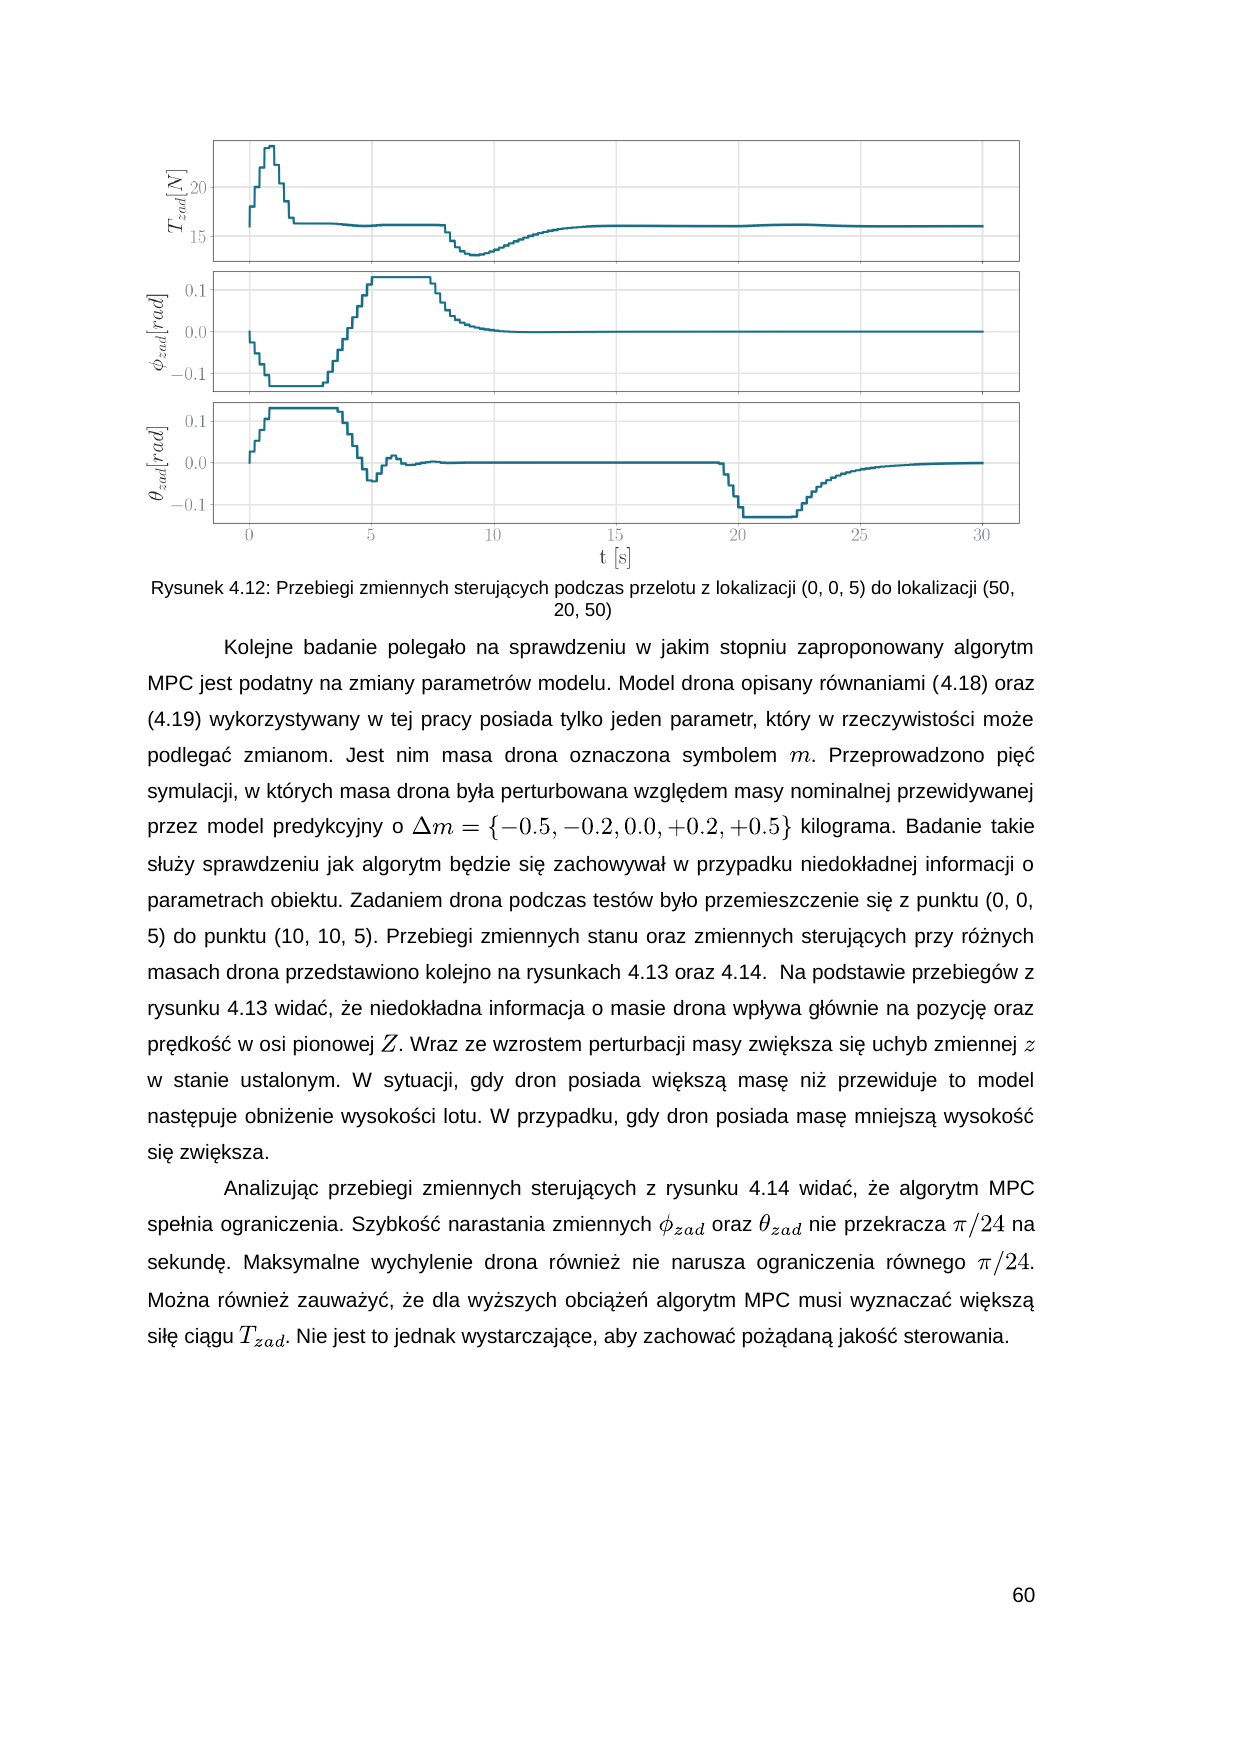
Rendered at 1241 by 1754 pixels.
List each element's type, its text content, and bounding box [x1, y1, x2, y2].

picture [138, 133, 1027, 577]
text Rysunek 4.12: Przebiegi zmiennych sterujących podczas przelotu z lokalizacji (0, 0, 5) do lokalizacji (50, 20, 50) [139, 577, 1027, 620]
text Analizując przebiegi zmiennych sterujących z rysunku 4.14 widać, że algorytm MPC spełnia ograniczenia. Szybkość narastania zmiennych oraz nie przekracza na sekundę. Maksymalne wychylenie drona również nie narusza ograniczenia równego . Można również zauważyć, że dla wyższych obciążeń algorytm MPC musi wyznaczać większą siłę ciągu . Nie jest to jednak wystarczające, aby zachować pożądaną jakość sterowania. [147, 1176, 1035, 1347]
text Kolejne badanie polegało na sprawdzeniu w jakim stopniu zaproponowany algorytm MPC jest podatny na zmiany parametrów modelu. Model drona opisany równaniami (4.18) oraz (4.19) wykorzystywany w tej pracy posiada tylko jeden parametr, który w rzeczywistości może podlegać zmianom. Jest nim masa drona oznaczona symbolem . Przeprowadzono pięć symulacji, w których masa drona była perturbowana względem masy nominalnej przewidywanej przez model predykcyjny o kilograma. Badanie takie służy sprawdzeniu jak algorytm będzie się zachowywał w przypadku niedokładnej informacji o parametrach obiektu. Zadaniem drona podczas testów było przemieszczenie się z punktu (0, 0, 5) do punktu (10, 10, 5). Przebiegi zmiennych stanu oraz zmiennych sterujących przy różnych masach drona przedstawiono kolejno na rysunkach 4.13 oraz 4.14. Na podstawie przebiegów z rysunku 4.13 widać, że niedokładna informacja o masie drona wpływa głównie na pozycję oraz prędkość w osi pionowej . Wraz ze wzrostem perturbacji masy zwiększa się uchyb zmiennej w stanie ustalonym. W sytuacji, gdy dron posiada większą masę niż przewiduje to model następuje obniżenie wysokości lotu. W przypadku, gdy dron posiada masę mniejszą wysokość się zwiększa. [139, 147, 1035, 1164]
